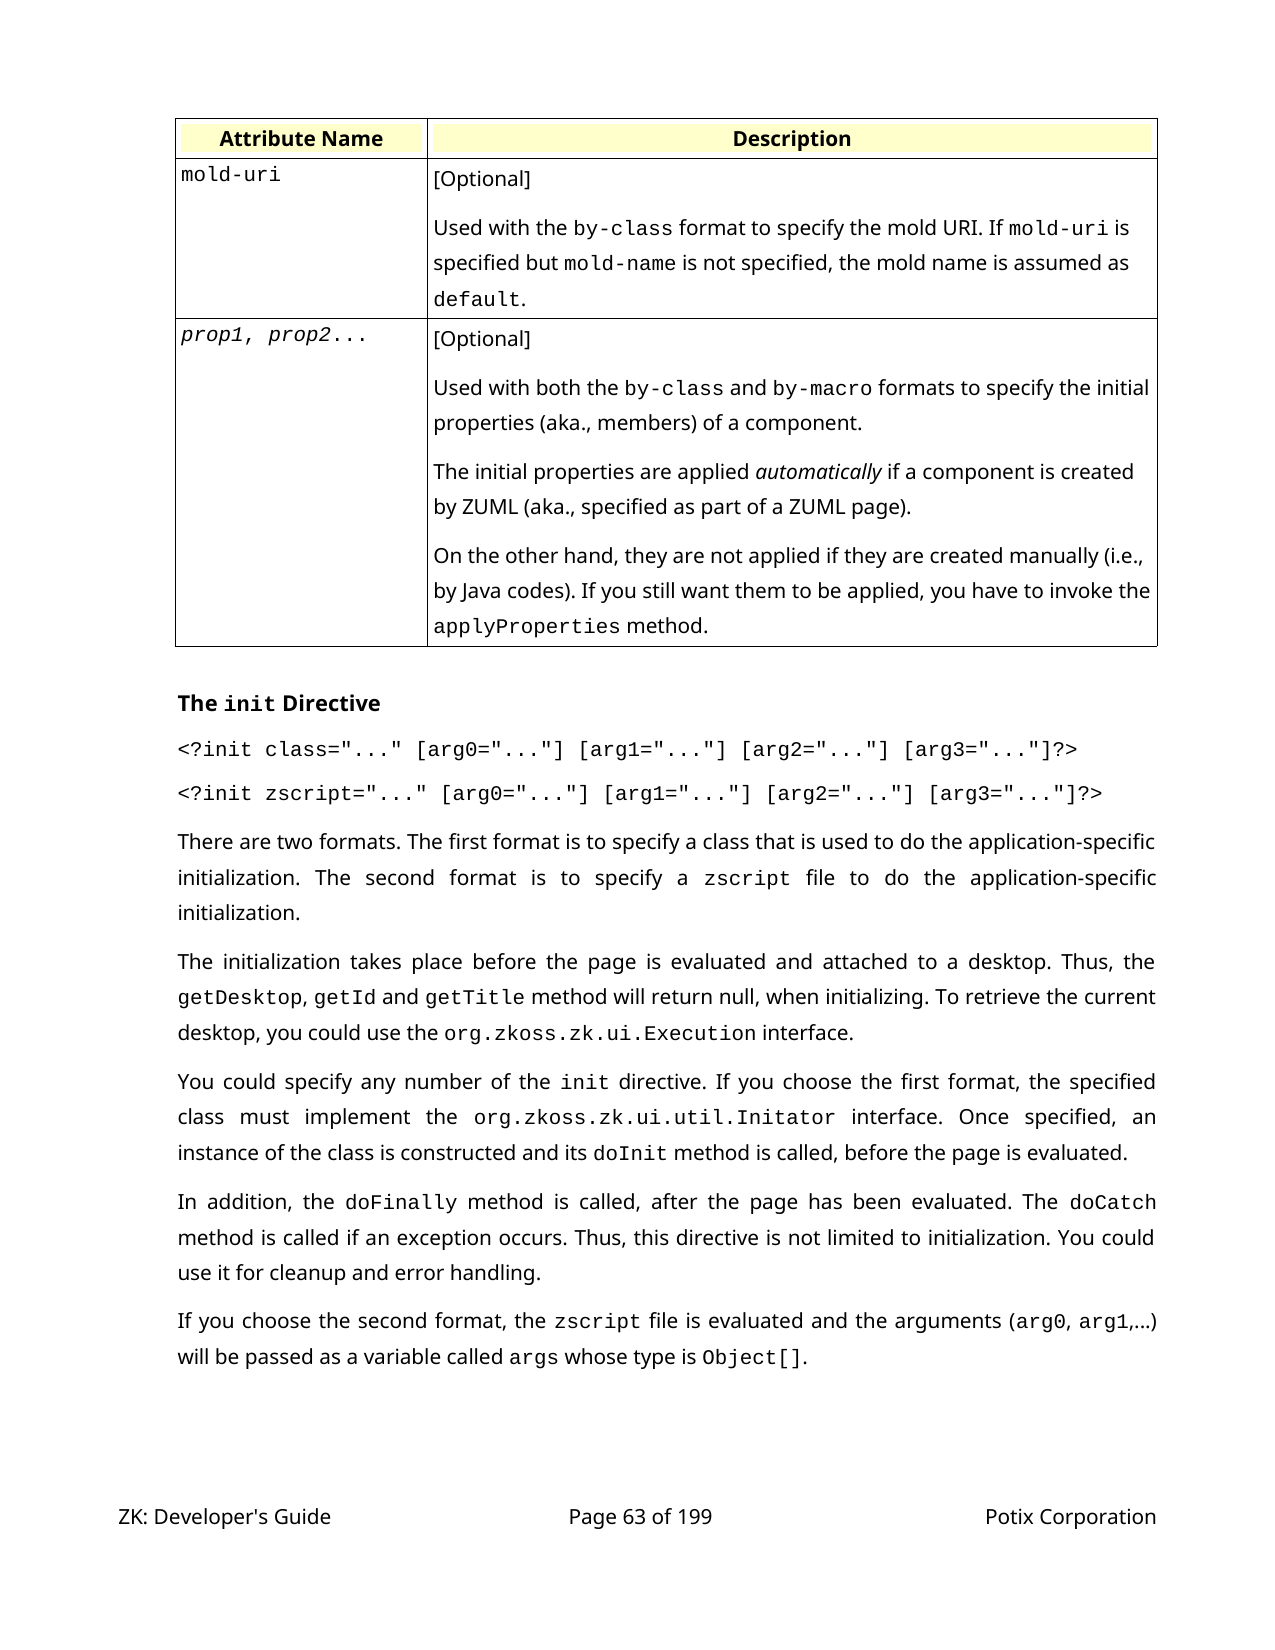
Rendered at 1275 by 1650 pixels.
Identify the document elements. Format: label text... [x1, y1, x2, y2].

text There are two formats. The first format is to specify a class that is used to do the application-specific initialization. The second format is to specify a zscript file to do the application-specific initialization. [177, 827, 1157, 926]
text You could specify any number of the init directive. If you choose the first format, the specified class must implement the org.zkoss.zk.ui.util.Initator interface. Once specified, an instance of the class is constructed and its doInit method is called, before the page is evaluated. [177, 1067, 1157, 1166]
text <?init class="..." [arg0="..."] [arg1="..."] [arg2="..."] [arg3="..."]?> [177, 739, 1157, 763]
text If you choose the second format, the zscript file is evaluated and the arguments (arg0, arg1,...) will be passed as a variable called args whose type is Object[]. [177, 1307, 1157, 1371]
table_cell [Optional] Used with both the by-class and by-macro formats to specify the initial properties (aka., members) of a component. The initial properties are applied automatically if a component is created by ZUML (aka., specified as part of a ZUML page). On the other hand, they are not applied if they are created manually (i.e., by Java codes). If you still want them to be applied, you have to invoke the applyProperties method. [428, 319, 1157, 646]
text <?init zscript="..." [arg0="..."] [arg1="..."] [arg2="..."] [arg3="..."]?> [177, 783, 1157, 807]
table_cell [Optional] Used with the by-class format to specify the mold URI. If mold-uri is specified but mold-name is not specified, the mold name is assumed as default. [428, 159, 1157, 318]
table_header Attribute Name [176, 119, 427, 158]
table_header Description [428, 119, 1157, 158]
table_cell mold-uri [176, 159, 427, 318]
subtitle The init Directive [177, 688, 1157, 718]
text In addition, the doFinally method is called, after the page has been evaluated. The doCatch method is called if an exception occurs. Thus, this directive is not limited to initialization. You could use it for cleanup and error handling. [177, 1187, 1157, 1286]
text The initialization takes place before the page is evaluated and attached to a desktop. Thus, the getDesktop, getId and getTitle method will return null, when initializing. To retrieve the current desktop, you could use the org.zkoss.zk.ui.Execution interface. [177, 947, 1157, 1046]
table_cell prop1, prop2... [176, 319, 427, 646]
